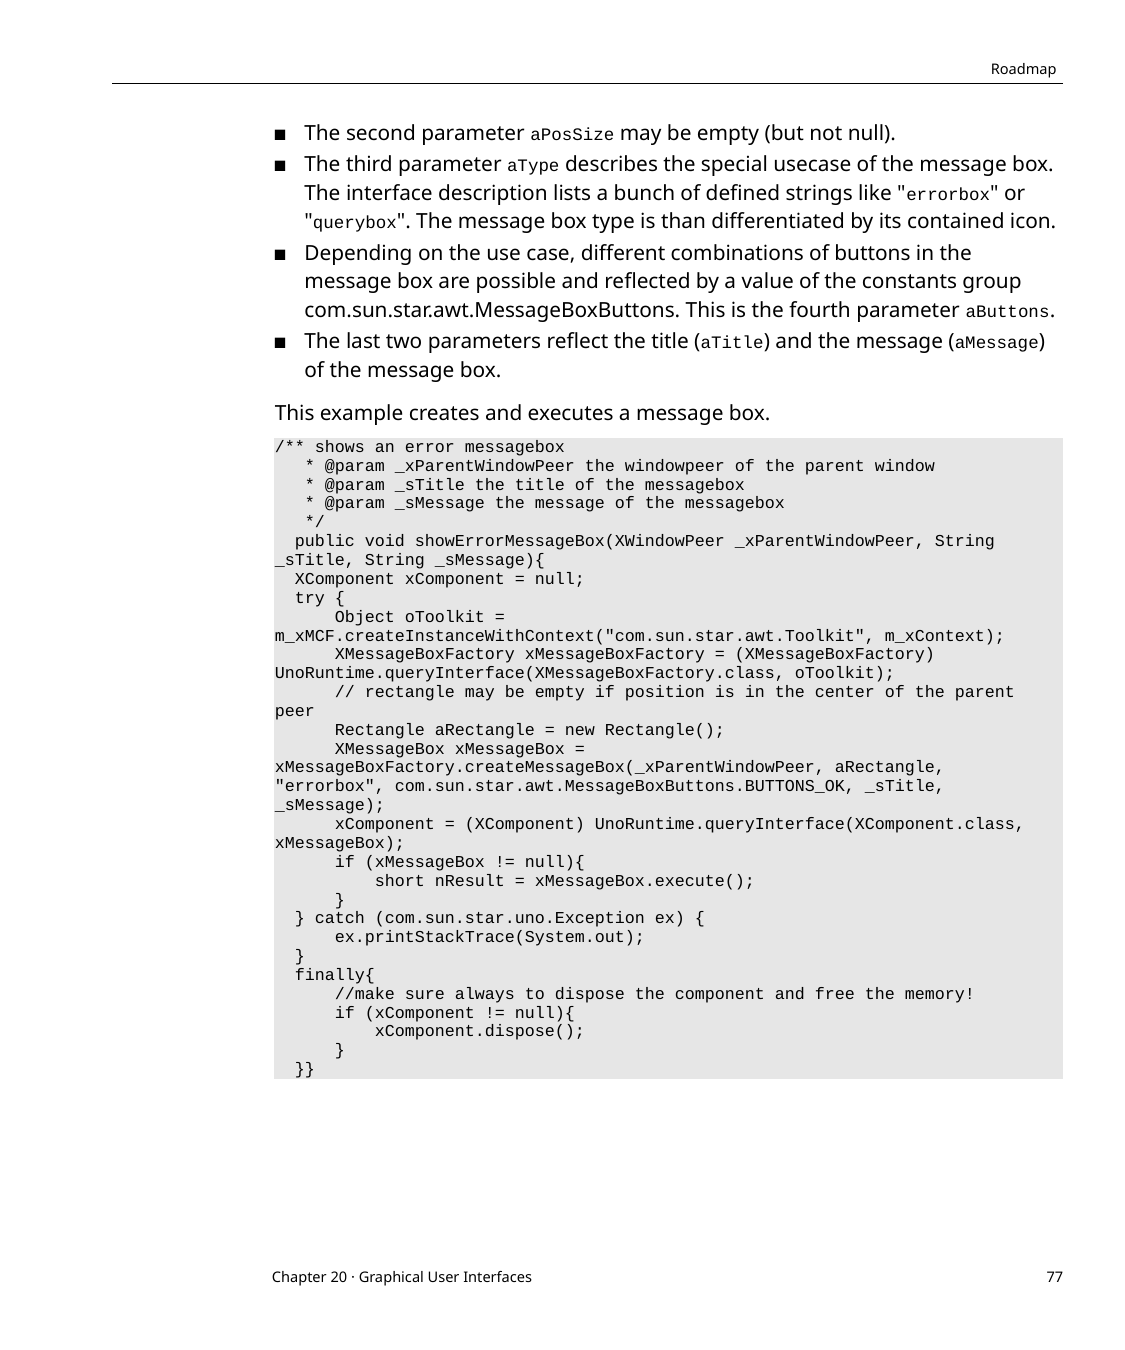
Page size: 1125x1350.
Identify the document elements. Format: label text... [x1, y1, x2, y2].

list The last two parameters reflect the title (aTitle) and the message (aMessage) of the message box. [274, 326, 1063, 383]
list Depending on the use case, different combinations of buttons in the message box are possible and reflected by a value of the constants group com.sun.star.awt.MessageBoxButtons. This is the fourth parameter aButtons. [274, 238, 1063, 323]
list The second parameter aPosSize may be empty (but not null). [274, 118, 1063, 147]
list The third parameter aType describes the special usecase of the message box. The interface description lists a bunch of defined strings like "errorbox" or "querybox". The message box type is than differentiated by its contained icon. [274, 149, 1063, 235]
text /** shows an error messagebox * @param _xParentWindowPeer the windowpeer of the parent window * @param _sTitle the title of the messagebox * @param _sMessage the message of the messagebox */ public void showErrorMessageBox(XWindowPeer _xParentWindowPeer, String _sTitle, String _sMessage){ XComponent xComponent = null; try { Object oToolkit = m_xMCF.createInstanceWithContext("com.sun.star.awt.Toolkit", m_xContext); XMessageBoxFactory xMessageBoxFactory = (XMessageBoxFactory) UnoRuntime.queryInterface(XMessageBoxFactory.class, oToolkit); // rectangle may be empty if position is in the center of the parent peer Rectangle aRectangle = new Rectangle(); XMessageBox xMessageBox = xMessageBoxFactory.createMessageBox(_xParentWindowPeer, aRectangle, "errorbox", com.sun.star.awt.MessageBoxButtons.BUTTONS_OK, _sTitle, _sMessage); xComponent = (XComponent) UnoRuntime.queryInterface(XComponent.class, xMessageBox); if (xMessageBox != null){ short nResult = xMessageBox.execute(); } } catch (com.sun.star.uno.Exception ex) { ex.printStackTrace(System.out); } finally{ //make sure always to dispose the component and free the memory! if (xComponent != null){ xComponent.dispose(); } }} [274, 438, 1063, 1079]
text This example creates and executes a message box. [274, 398, 1063, 427]
